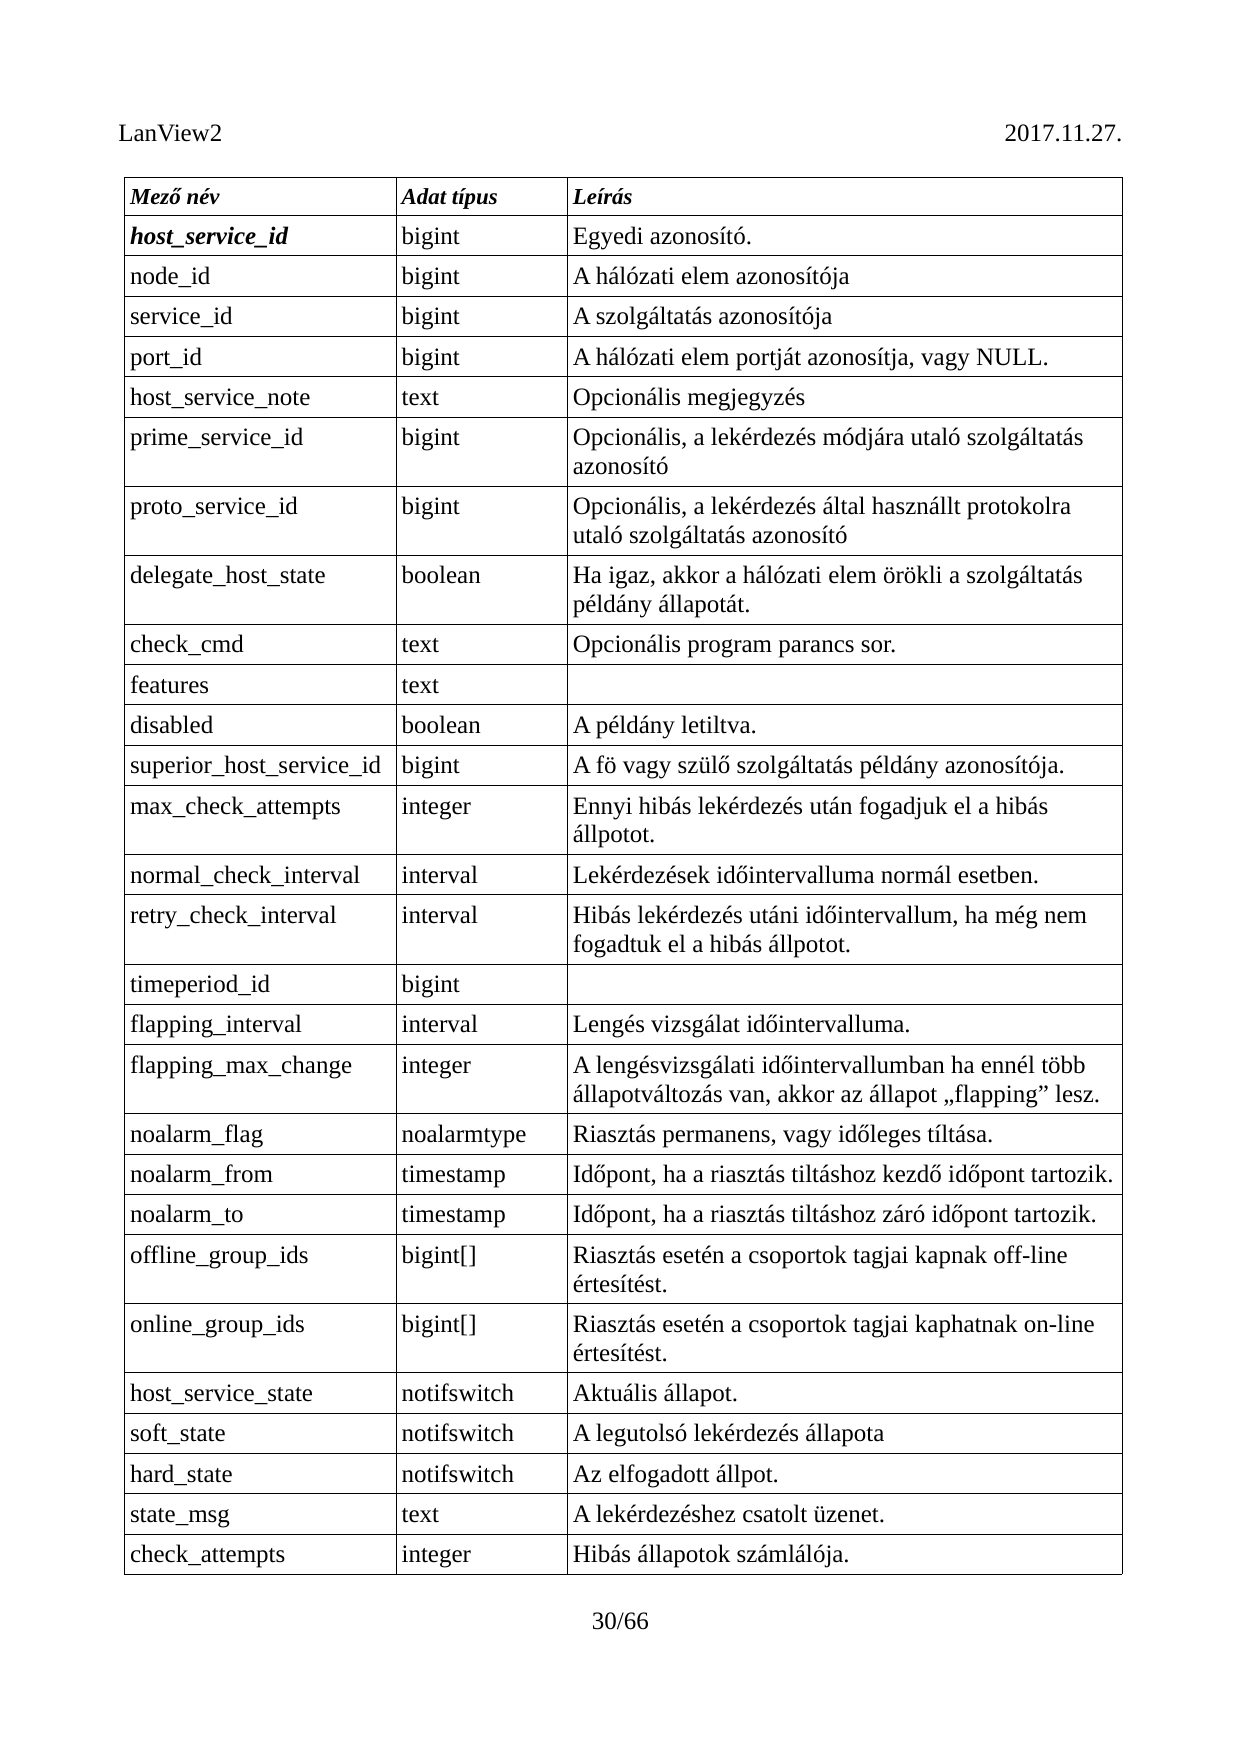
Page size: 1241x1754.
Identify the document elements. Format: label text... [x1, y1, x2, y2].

table_cell noalarm_flag [125, 1114, 396, 1153]
table_cell prime_service_id [125, 418, 396, 486]
table_cell Időpont, ha a riasztás tiltáshoz záró időpont tartozik. [568, 1195, 1122, 1234]
table_cell check_cmd [125, 625, 396, 664]
table_cell noalarmtype [397, 1114, 567, 1153]
table_cell Időpont, ha a riasztás tiltáshoz kezdő időpont tartozik. [568, 1155, 1122, 1194]
table_cell Ha igaz, akkor a hálózati elem örökli a szolgáltatás példány állapotát. [568, 556, 1122, 624]
table_cell A lekérdezéshez csatolt üzenet. [568, 1494, 1122, 1533]
table_cell integer [397, 1535, 567, 1574]
table_cell online_group_ids [125, 1304, 396, 1372]
table_cell text [397, 377, 567, 417]
table_cell interval [397, 855, 567, 894]
table_cell retry_check_interval [125, 895, 396, 963]
table_cell hard_state [125, 1454, 396, 1493]
table_cell Riasztás esetén a csoportok tagjai kaphatnak on-line értesítést. [568, 1304, 1122, 1372]
table_cell notifswitch [397, 1373, 567, 1412]
table_cell Az elfogadott állpot. [568, 1454, 1122, 1493]
table_cell A hálózati elem portját azonosítja, vagy NULL. [568, 337, 1122, 376]
table_cell timeperiod_id [125, 965, 396, 1004]
table_cell A hálózati elem azonosítója [568, 256, 1122, 296]
table_cell bigint [397, 216, 567, 255]
table_cell soft_state [125, 1414, 396, 1453]
table_cell service_id [125, 297, 396, 336]
table_cell Riasztás permanens, vagy időleges tíltása. [568, 1114, 1122, 1153]
table_cell Opcionális, a lekérdezés által használlt protokolra utaló szolgáltatás azonosító [568, 487, 1122, 555]
table_header Mező név [125, 178, 396, 215]
table_cell host_service_id [125, 216, 396, 255]
table_cell bigint [397, 487, 567, 555]
table_cell superior_host_service_id [125, 746, 396, 785]
table_cell host_service_state [125, 1373, 396, 1412]
table_header Leírás [568, 178, 1122, 215]
table_cell proto_service_id [125, 487, 396, 555]
table_cell Opcionális, a lekérdezés módjára utaló szolgáltatás azonosító [568, 418, 1122, 486]
table_cell A példány letiltva. [568, 705, 1122, 745]
table_cell interval [397, 895, 567, 963]
table_cell check_attempts [125, 1535, 396, 1574]
table_cell Lengés vizsgálat időintervalluma. [568, 1005, 1122, 1044]
table_cell bigint [397, 965, 567, 1004]
table_cell Ennyi hibás lekérdezés után fogadjuk el a hibás állpotot. [568, 786, 1122, 854]
table_cell text [397, 1494, 567, 1533]
table_cell notifswitch [397, 1414, 567, 1453]
table_cell timestamp [397, 1155, 567, 1194]
table_cell boolean [397, 556, 567, 624]
table_cell node_id [125, 256, 396, 296]
table_cell [568, 665, 1122, 704]
table_cell A lengésvizsgálati időintervallumban ha ennél több állapotváltozás van, akkor az állapot „flapping” lesz. [568, 1045, 1122, 1113]
table_cell A fö vagy szülő szolgáltatás példány azonosítója. [568, 746, 1122, 785]
table_cell max_check_attempts [125, 786, 396, 854]
table_cell offline_group_ids [125, 1235, 396, 1303]
table_cell timestamp [397, 1195, 567, 1234]
table_cell noalarm_to [125, 1195, 396, 1234]
table_cell host_service_note [125, 377, 396, 417]
table_cell bigint [397, 297, 567, 336]
table_cell Opcionális megjegyzés [568, 377, 1122, 417]
table_cell text [397, 665, 567, 704]
table_cell bigint [397, 746, 567, 785]
table_header Adat típus [397, 178, 567, 215]
table_cell bigint[] [397, 1304, 567, 1372]
table_cell flapping_max_change [125, 1045, 396, 1113]
table_cell [568, 965, 1122, 1004]
table_cell port_id [125, 337, 396, 376]
table_cell Hibás állapotok számlálója. [568, 1535, 1122, 1574]
table_cell disabled [125, 705, 396, 745]
table_cell Opcionális program parancs sor. [568, 625, 1122, 664]
table_cell flapping_interval [125, 1005, 396, 1044]
table_cell Lekérdezések időintervalluma normál esetben. [568, 855, 1122, 894]
table_cell interval [397, 1005, 567, 1044]
table_cell text [397, 625, 567, 664]
table_cell normal_check_interval [125, 855, 396, 894]
table_cell noalarm_from [125, 1155, 396, 1194]
table_cell bigint [397, 418, 567, 486]
table_cell notifswitch [397, 1454, 567, 1493]
table_cell state_msg [125, 1494, 396, 1533]
table_cell Riasztás esetén a csoportok tagjai kapnak off-line értesítést. [568, 1235, 1122, 1303]
table_cell boolean [397, 705, 567, 745]
table_cell integer [397, 1045, 567, 1113]
table_cell delegate_host_state [125, 556, 396, 624]
table_cell integer [397, 786, 567, 854]
table_cell Aktuális állapot. [568, 1373, 1122, 1412]
table_cell features [125, 665, 396, 704]
table_cell A szolgáltatás azonosítója [568, 297, 1122, 336]
table_cell A legutolsó lekérdezés állapota [568, 1414, 1122, 1453]
table_cell bigint[] [397, 1235, 567, 1303]
table_cell Hibás lekérdezés utáni időintervallum, ha még nem fogadtuk el a hibás állpotot. [568, 895, 1122, 963]
table_cell bigint [397, 337, 567, 376]
table_cell bigint [397, 256, 567, 296]
table_cell Egyedi azonosító. [568, 216, 1122, 255]
